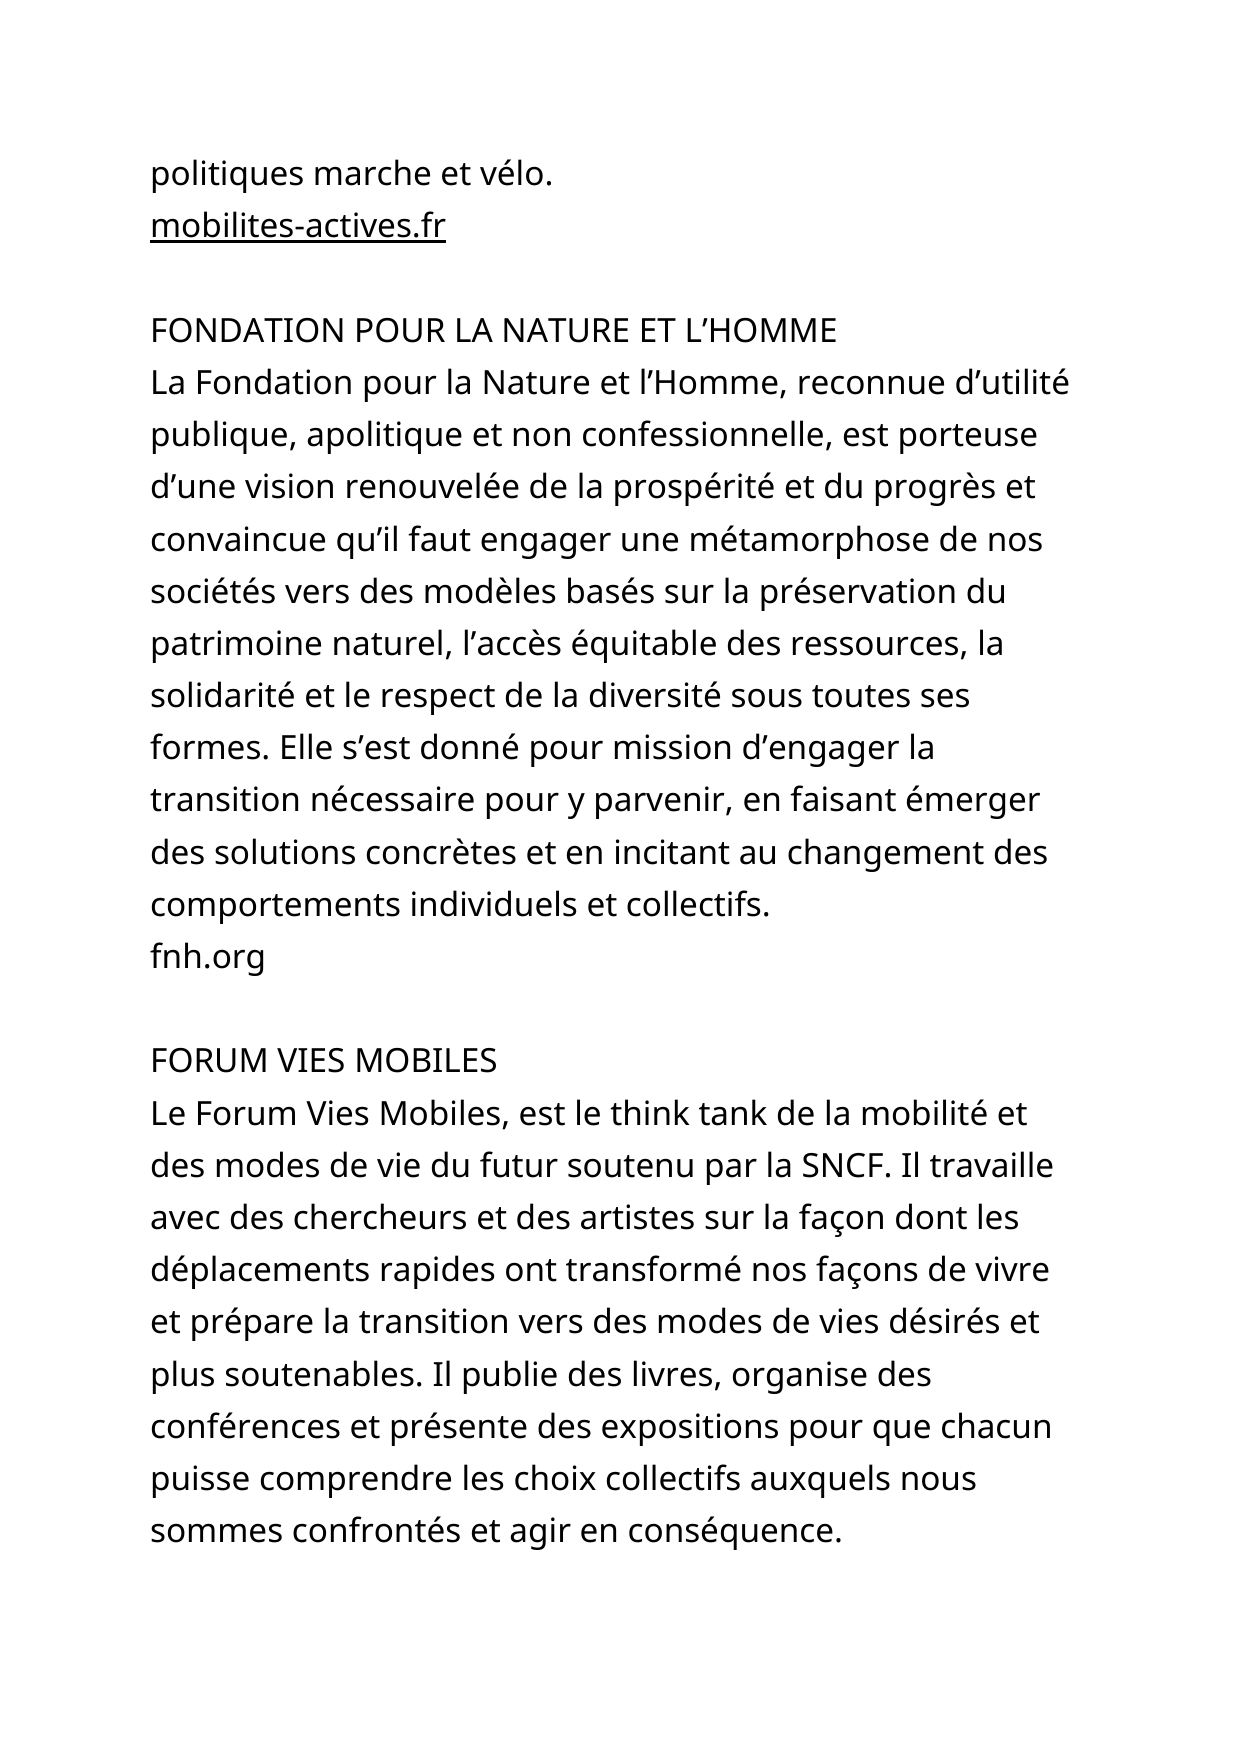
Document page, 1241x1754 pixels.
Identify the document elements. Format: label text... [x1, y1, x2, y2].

text FORUM VIES MOBILES [150, 1037, 1090, 1083]
text Le Forum Vies Mobiles, est le think tank de la mobilité et des modes de vie du futur soutenu par la SNCF. Il travaille avec des chercheurs et des artistes sur la façon dont les déplacements rapides ont transformé nos façons de vivre et prépare la transition vers des modes de vies désirés et plus soutenables. Il publie des livres, organise des conférences et présente des expositions pour que chacun puisse comprendre les choix collectifs auxquels nous sommes confrontés et agir en conséquence. [150, 1089, 1090, 1552]
text FONDATION POUR LA NATURE ET L’HOMME [150, 307, 1090, 352]
text mobilites-actives.fr [150, 202, 1090, 248]
text politiques marche et vélo. [150, 150, 1090, 195]
text La Fondation pour la Nature et l’Homme, reconnue d’utilité publique, apolitique et non confessionnelle, est porteuse d’une vision renouvelée de la prospérité et du progrès et convaincue qu’il faut engager une métamorphose de nos sociétés vers des modèles basés sur la préservation du patrimoine naturel, l’accès équitable des ressources, la solidarité et le respect de la diversité sous toutes ses formes. Elle s’est donné pour mission d’engager la transition nécessaire pour y parvenir, en faisant émerger des solutions concrètes et en incitant au changement des comportements individuels et collectifs. [150, 359, 1090, 926]
text fnh.org [150, 933, 1090, 978]
